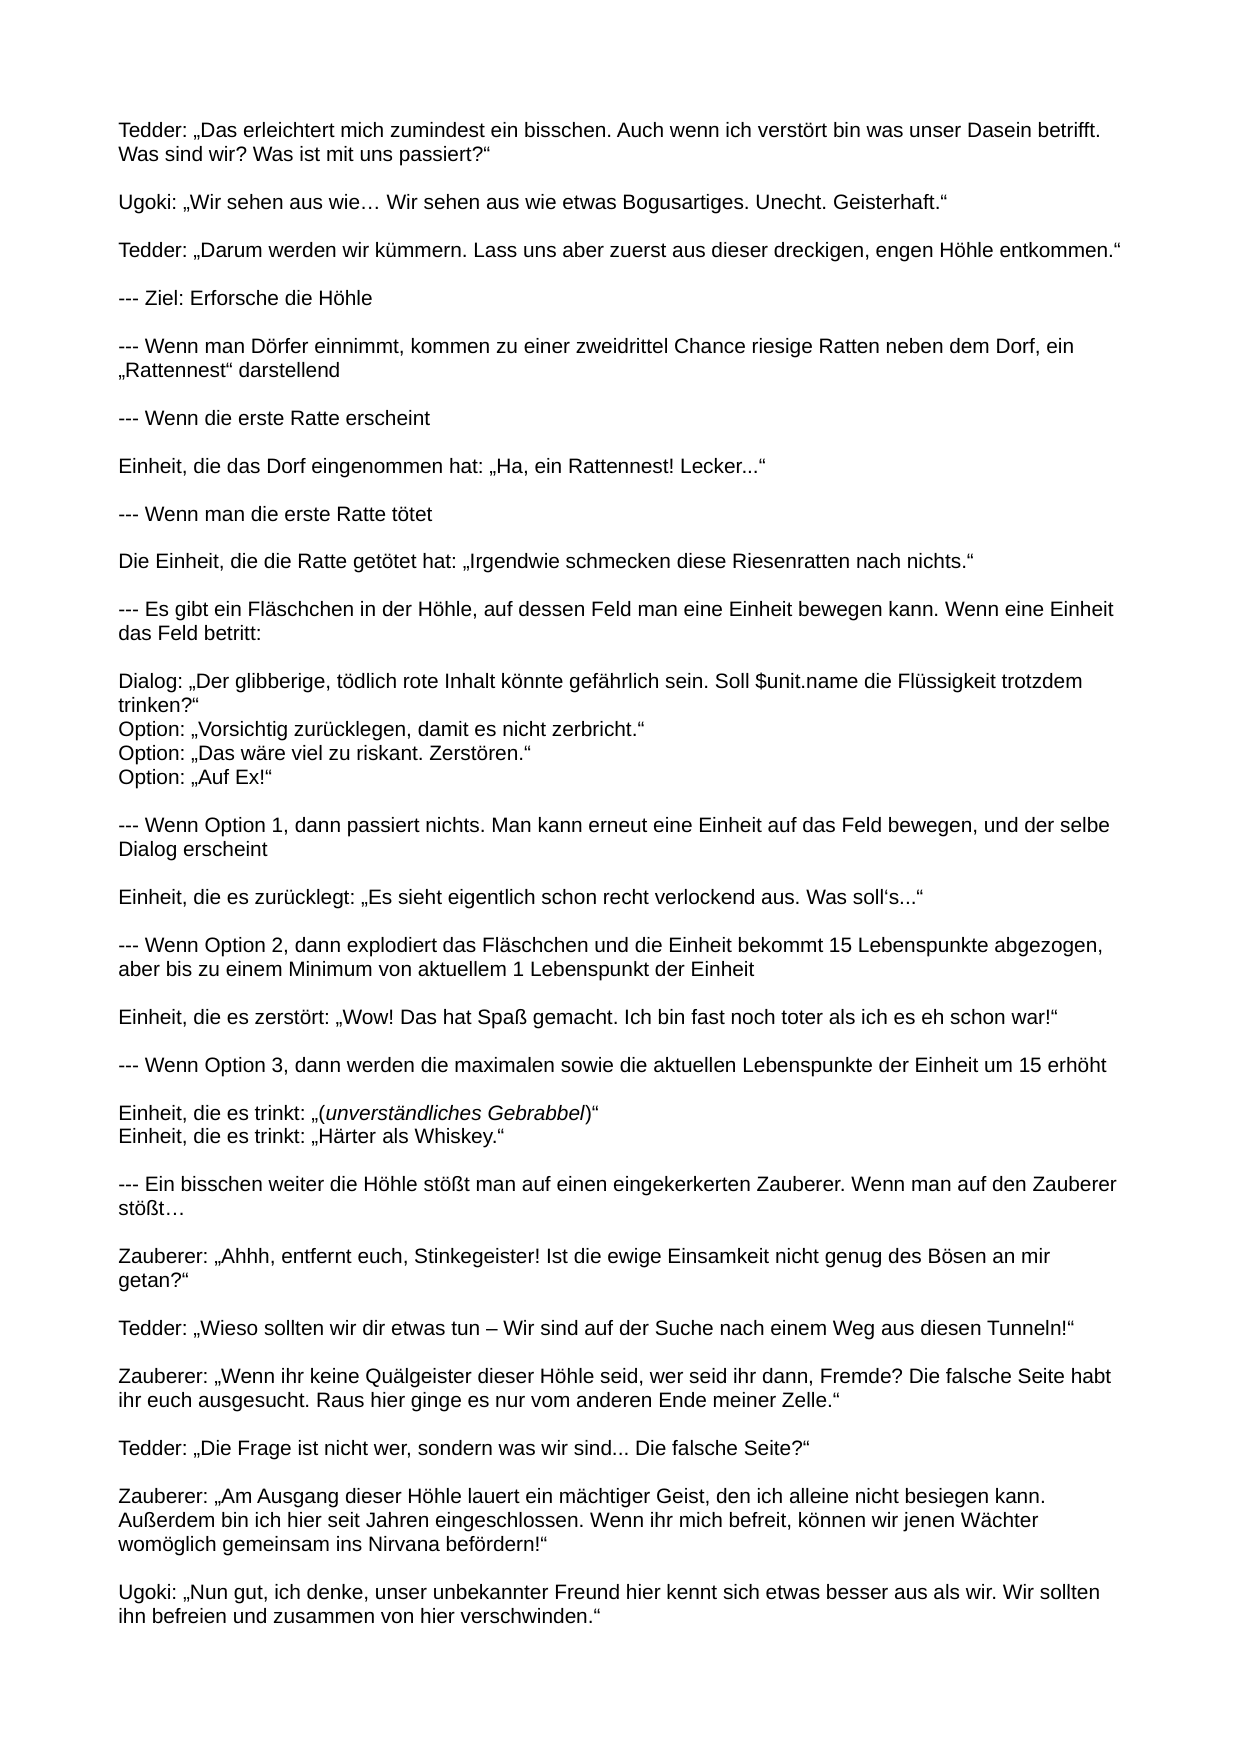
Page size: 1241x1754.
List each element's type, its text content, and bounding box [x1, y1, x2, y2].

text Tedder: „Das erleichtert mich zumindest ein bisschen. Auch wenn ich verstört bin was unser Dasein betrifft. Was sind wir? Was ist mit uns passiert?“ [118, 118, 1122, 166]
text Einheit, die es trinkt: „Härter als Whiskey.“ [118, 1124, 1122, 1148]
text Einheit, die das Dorf eingenommen hat: „Ha, ein Rattennest! Lecker...“ [118, 453, 1122, 477]
text Dialog: „Der glibberige, tödlich rote Inhalt könnte gefährlich sein. Soll $unit.name die Flüssigkeit trotzdem trinken?“ [118, 669, 1122, 717]
text Option: „Auf Ex!“ [118, 765, 1122, 789]
text --- Wenn Option 3, dann werden die maximalen sowie die aktuellen Lebenspunkte der Einheit um 15 erhöht [118, 1052, 1122, 1076]
text Option: „Vorsichtig zurücklegen, damit es nicht zerbricht.“ [118, 717, 1122, 741]
text Option: „Das wäre viel zu riskant. Zerstören.“ [118, 741, 1122, 765]
text --- Wenn Option 1, dann passiert nichts. Man kann erneut eine Einheit auf das Feld bewegen, und der selbe Dialog erscheint [118, 813, 1122, 861]
text Tedder: „Darum werden wir kümmern. Lass uns aber zuerst aus dieser dreckigen, engen Höhle entkommen.“ [118, 238, 1122, 262]
text --- Wenn man die erste Ratte tötet [118, 501, 1122, 525]
text Einheit, die es zerstört: „Wow! Das hat Spaß gemacht. Ich bin fast noch toter als ich es eh schon war!“ [118, 1004, 1122, 1028]
text --- Wenn man Dörfer einnimmt, kommen zu einer zweidrittel Chance riesige Ratten neben dem Dorf, ein „Rattennest“ darstellend [118, 334, 1122, 382]
text Einheit, die es trinkt: „(unverständliches Gebrabbel)“ [118, 1100, 1122, 1124]
text --- Wenn Option 2, dann explodiert das Fläschchen und die Einheit bekommt 15 Lebenspunkte abgezogen, aber bis zu einem Minimum von aktuellem 1 Lebenspunkt der Einheit [118, 933, 1122, 981]
text --- Wenn die erste Ratte erscheint [118, 406, 1122, 429]
text Einheit, die es zurücklegt: „Es sieht eigentlich schon recht verlockend aus. Was soll‘s...“ [118, 885, 1122, 909]
text Zauberer: „Ahhh, entfernt euch, Stinkegeister! Ist die ewige Einsamkeit nicht genug des Bösen an mir getan?“ [118, 1244, 1122, 1292]
text --- Es gibt ein Fläschchen in der Höhle, auf dessen Feld man eine Einheit bewegen kann. Wenn eine Einheit das Feld betritt: [118, 597, 1122, 645]
text --- Ein bisschen weiter die Höhle stößt man auf einen eingekerkerten Zauberer. Wenn man auf den Zauberer stößt… [118, 1172, 1122, 1220]
text Ugoki: „Wir sehen aus wie… Wir sehen aus wie etwas Bogusartiges. Unecht. Geisterhaft.“ [118, 190, 1122, 214]
text --- Ziel: Erforsche die Höhle [118, 286, 1122, 310]
text Zauberer: „Wenn ihr keine Quälgeister dieser Höhle seid, wer seid ihr dann, Fremde? Die falsche Seite habt ihr euch ausgesucht. Raus hier ginge es nur vom anderen Ende meiner Zelle.“ [118, 1364, 1122, 1412]
text Zauberer: „Am Ausgang dieser Höhle lauert ein mächtiger Geist, den ich alleine nicht besiegen kann. Außerdem bin ich hier seit Jahren eingeschlossen. Wenn ihr mich befreit, können wir jenen Wächter womöglich gemeinsam ins Nirvana befördern!“ [118, 1484, 1122, 1556]
text Ugoki: „Nun gut, ich denke, unser unbekannter Freund hier kennt sich etwas besser aus als wir. Wir sollten ihn befreien und zusammen von hier verschwinden.“ [118, 1579, 1122, 1627]
text Die Einheit, die die Ratte getötet hat: „Irgendwie schmecken diese Riesenratten nach nichts.“ [118, 549, 1122, 573]
text Tedder: „Wieso sollten wir dir etwas tun – Wir sind auf der Suche nach einem Weg aus diesen Tunneln!“ [118, 1316, 1122, 1340]
text Tedder: „Die Frage ist nicht wer, sondern was wir sind... Die falsche Seite?“ [118, 1436, 1122, 1460]
